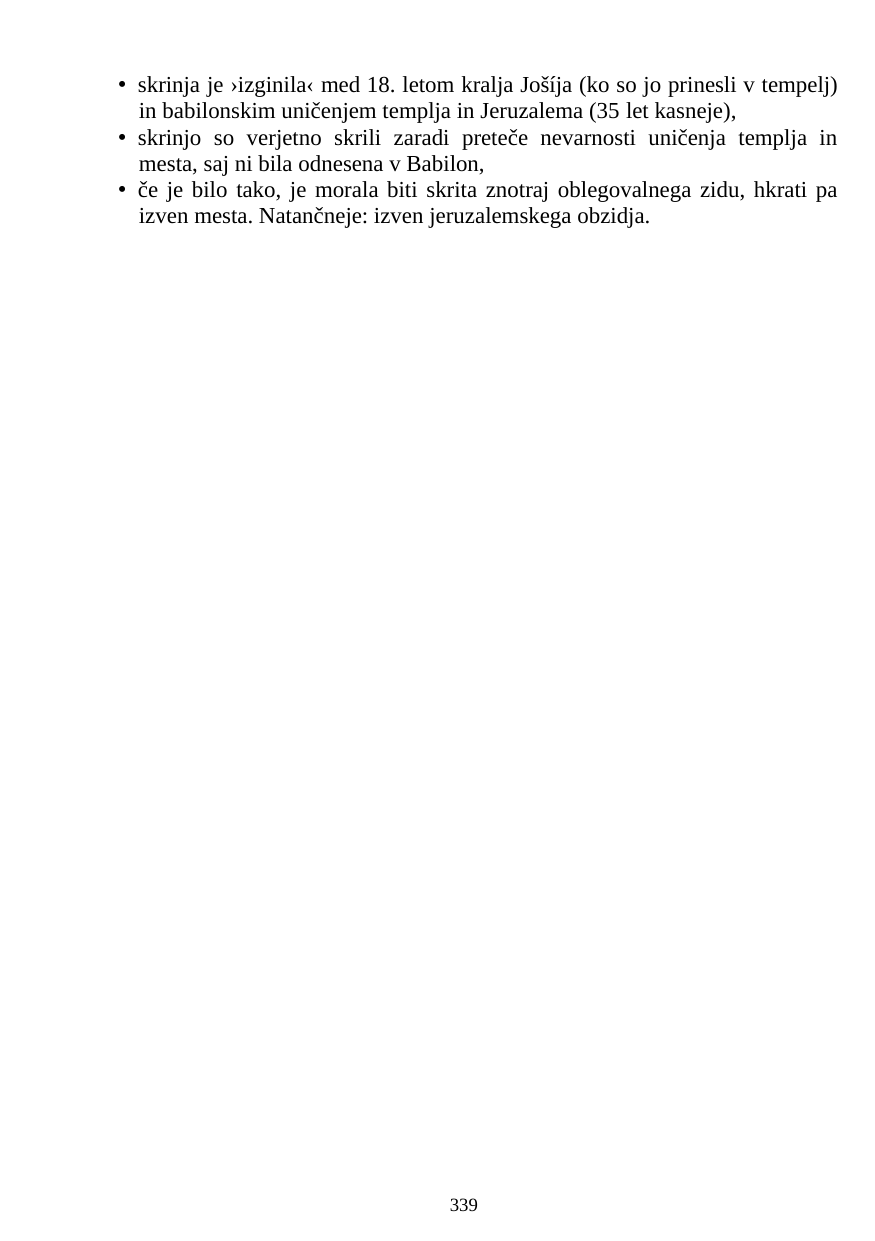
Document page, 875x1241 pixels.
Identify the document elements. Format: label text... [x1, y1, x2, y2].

list če je bilo tako, je morala biti skrita znotraj oblegovalnega zidu, hkrati pa izven mesta. Natančneje: izven jeruzalemskega obzidja. [118, 176, 839, 229]
list skrinja je ›izginila‹ med 18. letom kralja Jošíja (ko so jo prinesli v tempelj) in babilonskim uničenjem templja in Jeruzalema (35 let kasneje), [118, 71, 839, 123]
list skrinjo so verjetno skrili zaradi preteče nevarnosti uničenja templja in mesta, saj ni bila odnesena v Babilon, [118, 123, 839, 176]
